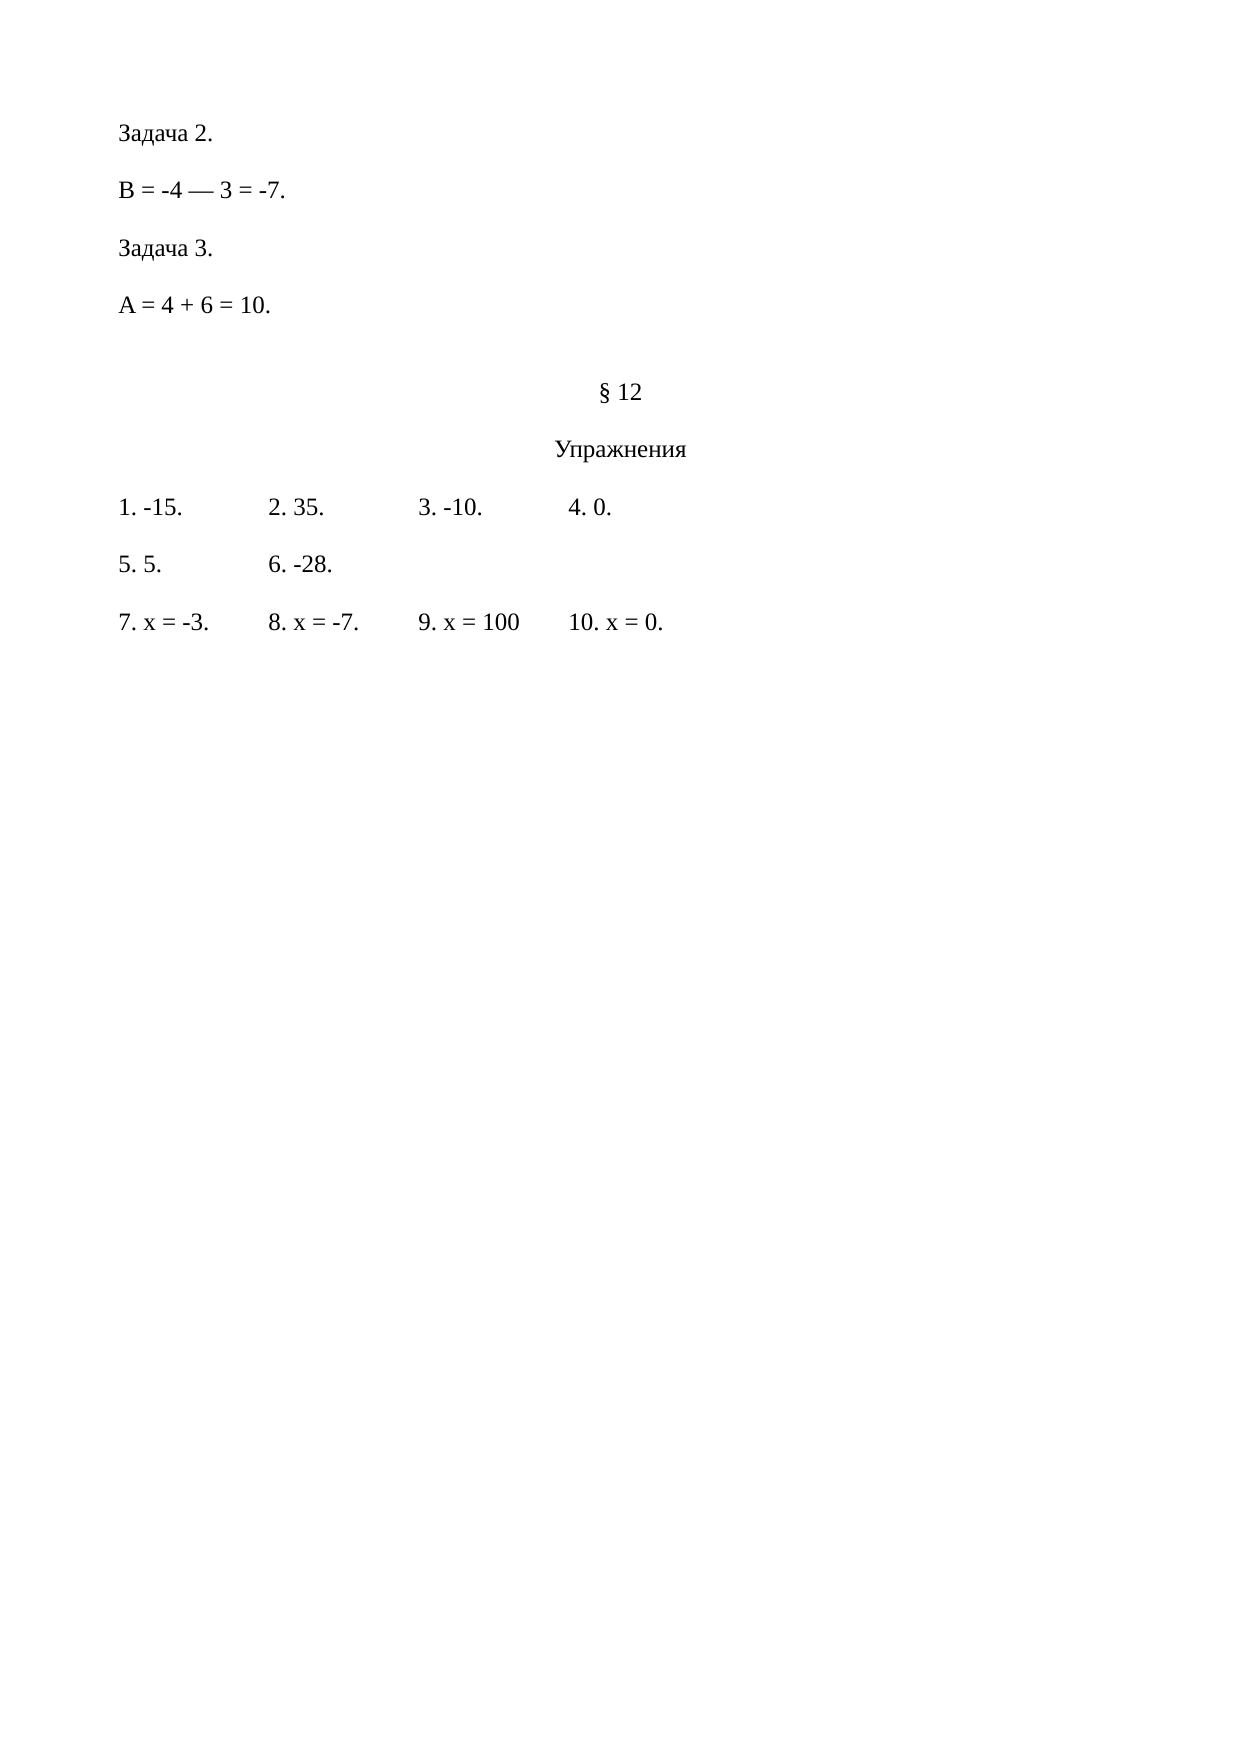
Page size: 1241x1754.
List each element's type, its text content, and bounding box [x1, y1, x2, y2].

text Упражнения [118, 434, 1122, 463]
text 5. 5. 6. -28. [118, 549, 1122, 578]
text § 12 [118, 377, 1122, 406]
text Задача 2. [118, 118, 1122, 147]
text 1. -15. 2. 35. 3. -10. 4. 0. [118, 492, 1122, 521]
text 7. x = -3. 8. x = -7. 9. x = 100 10. x = 0. [118, 607, 1122, 636]
text A = 4 + 6 = 10. [118, 291, 1122, 319]
text Задача 3. [118, 233, 1122, 262]
text B = -4 — 3 = -7. [118, 176, 1122, 204]
